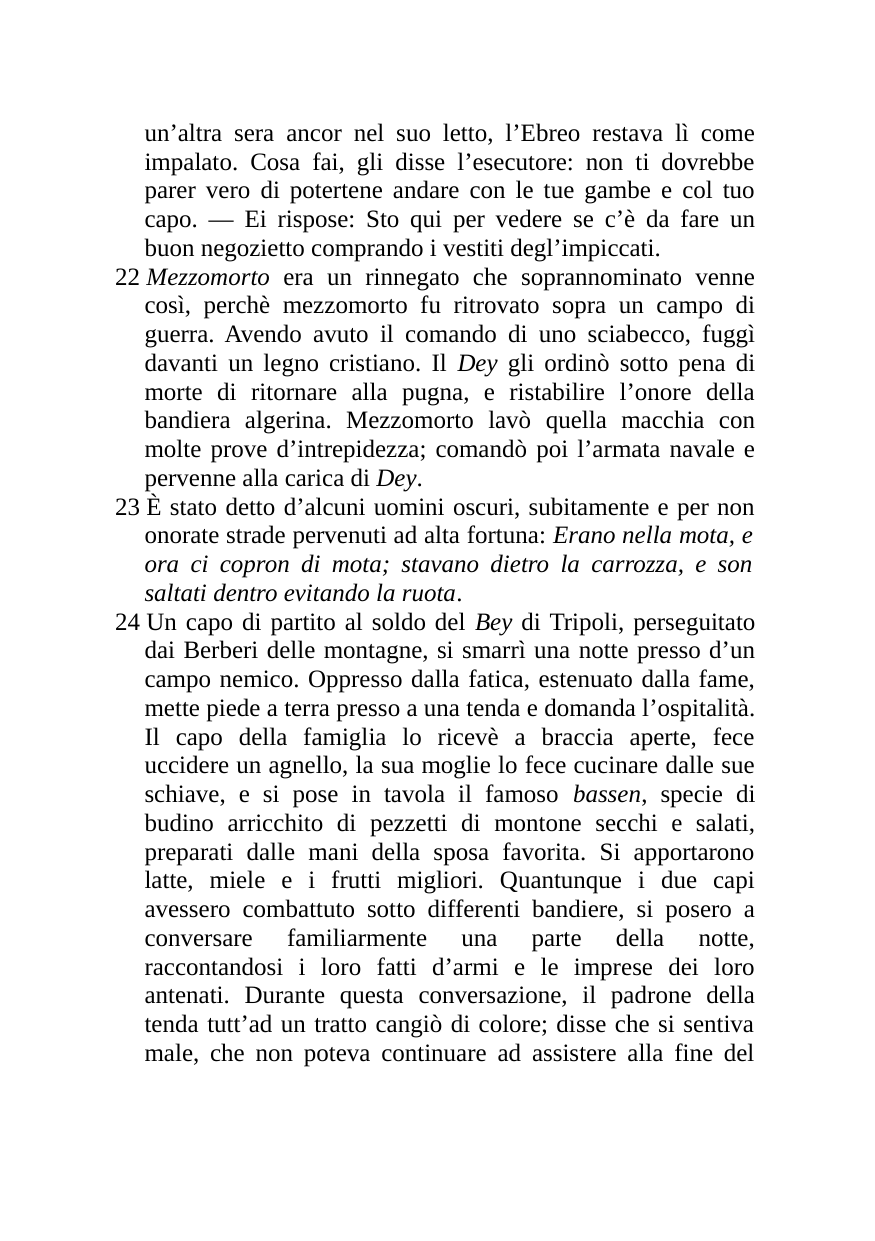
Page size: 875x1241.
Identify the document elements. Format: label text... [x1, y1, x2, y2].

text un’altra sera ancor nel suo letto, l’Ebreo restava lì come impalato. Cosa fai, gli disse l’esecutore: non ti dovrebbe parer vero di potertene andare con le tue gambe e col tuo capo. — Ei rispose: Sto qui per vedere se c’è da fare un buon negozietto comprando i vestiti degl’impiccati. [115, 118, 755, 262]
text Mezzomorto era un rinnegato che soprannominato venne così, perchè mezzomorto fu ritrovato sopra un campo di guerra. Avendo avuto il comando di uno sciabecco, fuggì davanti un legno cristiano. Il Dey gli ordinò sotto pena di morte di ritornare alla pugna, e ristabilire l’onore della bandiera algerina. Mezzomorto lavò quella macchia con molte prove d’intrepidezza; comandò poi l’armata navale e pervenne alla carica di Dey. [115, 262, 755, 492]
text Un capo di partito al soldo del Bey di Tripoli, perseguitato dai Berberi delle montagne, si smarrì una notte presso d’un campo nemico. Oppresso dalla fatica, estenuato dalla fame, mette piede a terra presso a una tenda e domanda l’ospitalità. Il capo della famiglia lo ricevè a braccia aperte, fece uccidere un agnello, la sua moglie lo fece cucinare dalle sue schiave, e si pose in tavola il famoso bassen, specie di budino arricchito di pezzetti di montone secchi e salati, preparati dalle mani della sposa favorita. Si apportarono latte, miele e i frutti migliori. Quantunque i due capi avessero combattuto sotto differenti bandiere, si posero a conversare familiarmente una parte della notte, raccontandosi i loro fatti d’armi e le imprese dei loro antenati. Durante questa conversazione, il padrone della tenda tutt’ad un tratto cangiò di colore; disse che si sentiva male, che non poteva continuare ad assistere alla fine del [115, 607, 755, 1067]
text È stato detto d’alcuni uomini oscuri, subitamente e per non onorate strade pervenuti ad alta fortuna: Erano nella mota, e ora ci copron di mota; stavano dietro la carrozza, e son saltati dentro evitando la ruota. [115, 492, 755, 607]
